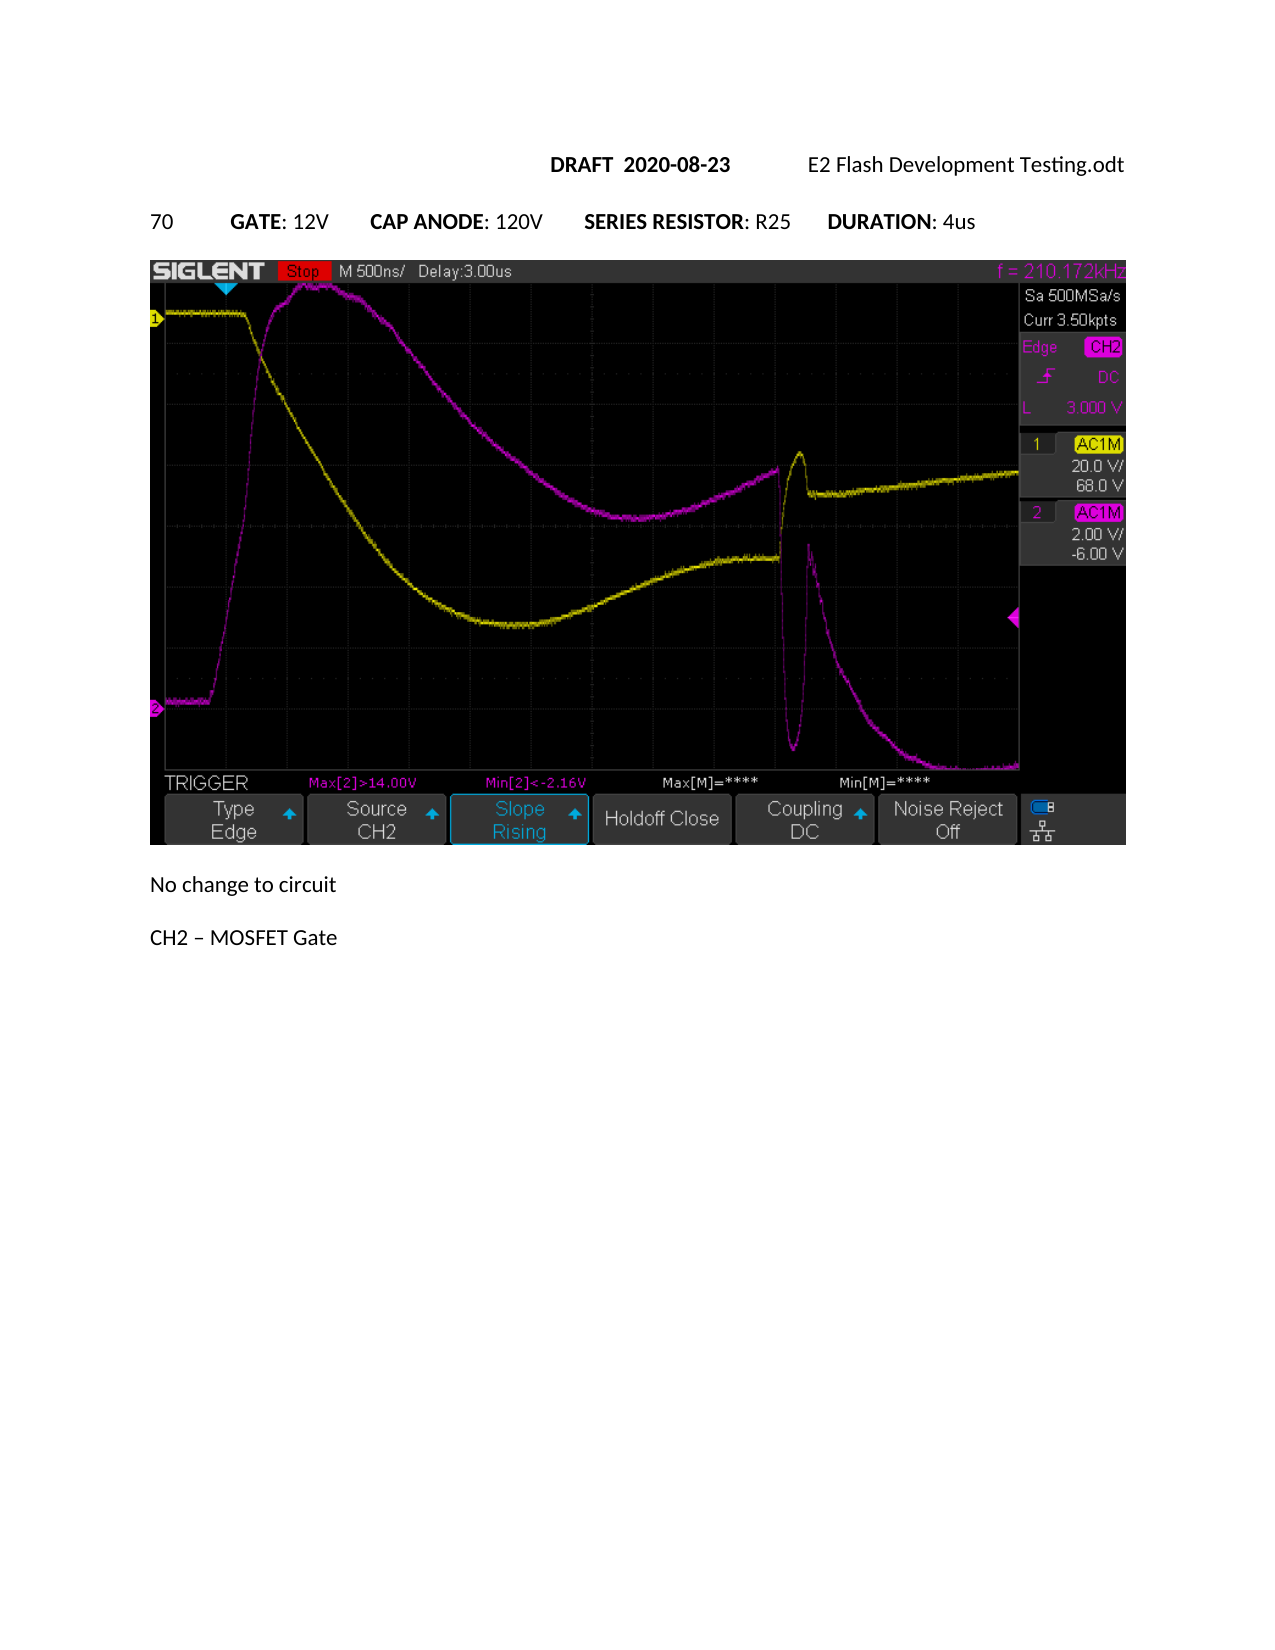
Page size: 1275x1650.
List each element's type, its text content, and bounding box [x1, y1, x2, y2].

picture [452, 796, 587, 843]
text No change to circuit [150, 870, 1125, 898]
text 70 GATE: 12V CAP ANODE: 120V SERIES RESISTOR: R25 DURATION: 4us [150, 207, 1125, 236]
picture [150, 260, 1126, 845]
text CH2 – MOSFET Gate [150, 923, 1125, 951]
